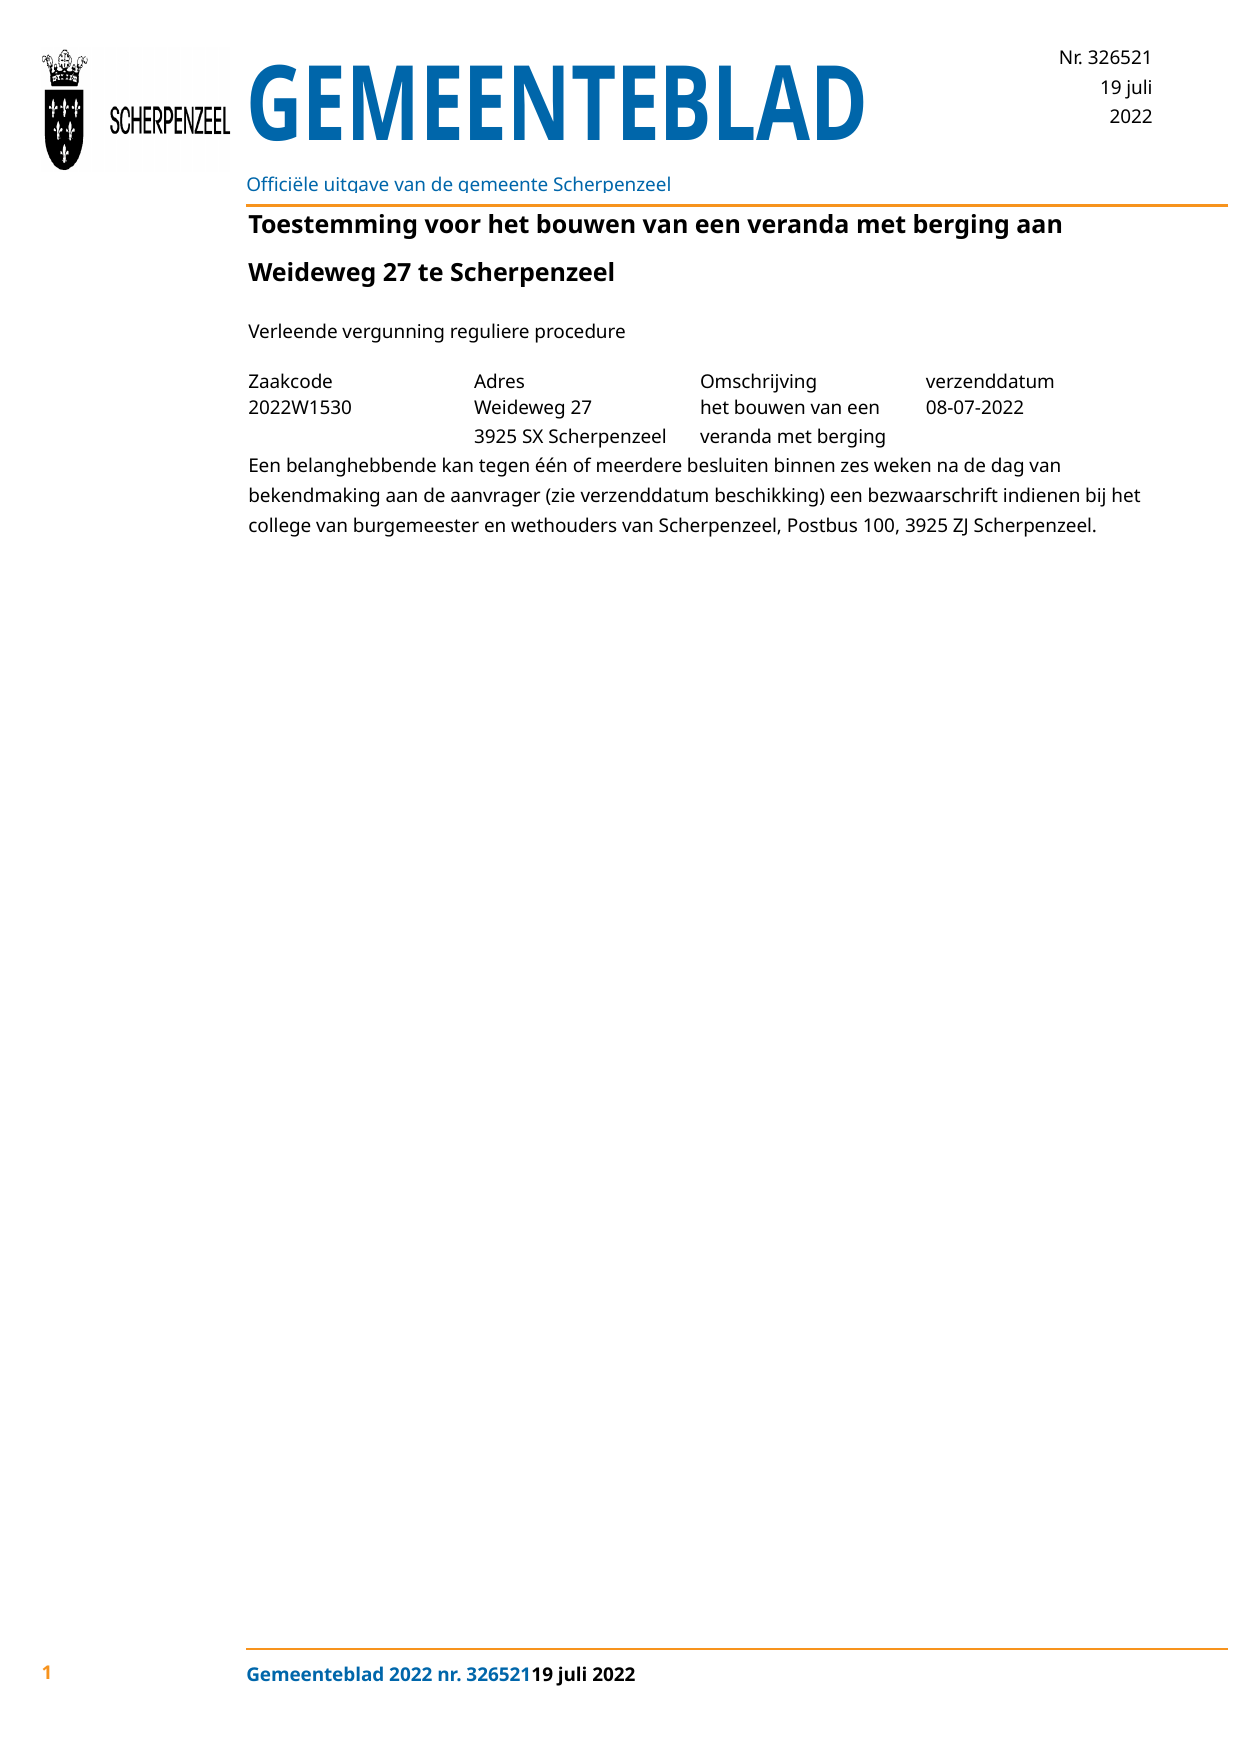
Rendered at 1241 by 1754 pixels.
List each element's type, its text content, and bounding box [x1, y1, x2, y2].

table_header verzenddatum [926, 369, 1152, 394]
text Een belanghebbende kan tegen één of meerdere besluiten binnen zes weken na de dag van bekendmaking aan de aanvrager (zie verzenddatum beschikking) een bezwaarschrift indienen bij het college van burgemeester en wethouders van Scherpenzeel, Postbus 100, 3925 ZJ Scherpenzeel. [248, 453, 1152, 538]
table_header Omschrijving [700, 369, 926, 394]
table_cell het bouwen van een veranda met berging [700, 394, 926, 449]
picture [41, 47, 231, 172]
table_cell Weideweg 27 3925 SX Scherpenzeel [474, 394, 700, 449]
table_cell 2022W1530 [248, 394, 474, 449]
table_header Zaakcode [248, 369, 474, 394]
table_header Adres [474, 369, 700, 394]
text Verleende vergunning reguliere procedure [248, 318, 1152, 344]
text Toestemming voor het bouwen van een veranda met berging aan Weideweg 27 te Scherpenzeel [248, 207, 1152, 288]
table_cell 08-07-2022 [926, 394, 1152, 449]
